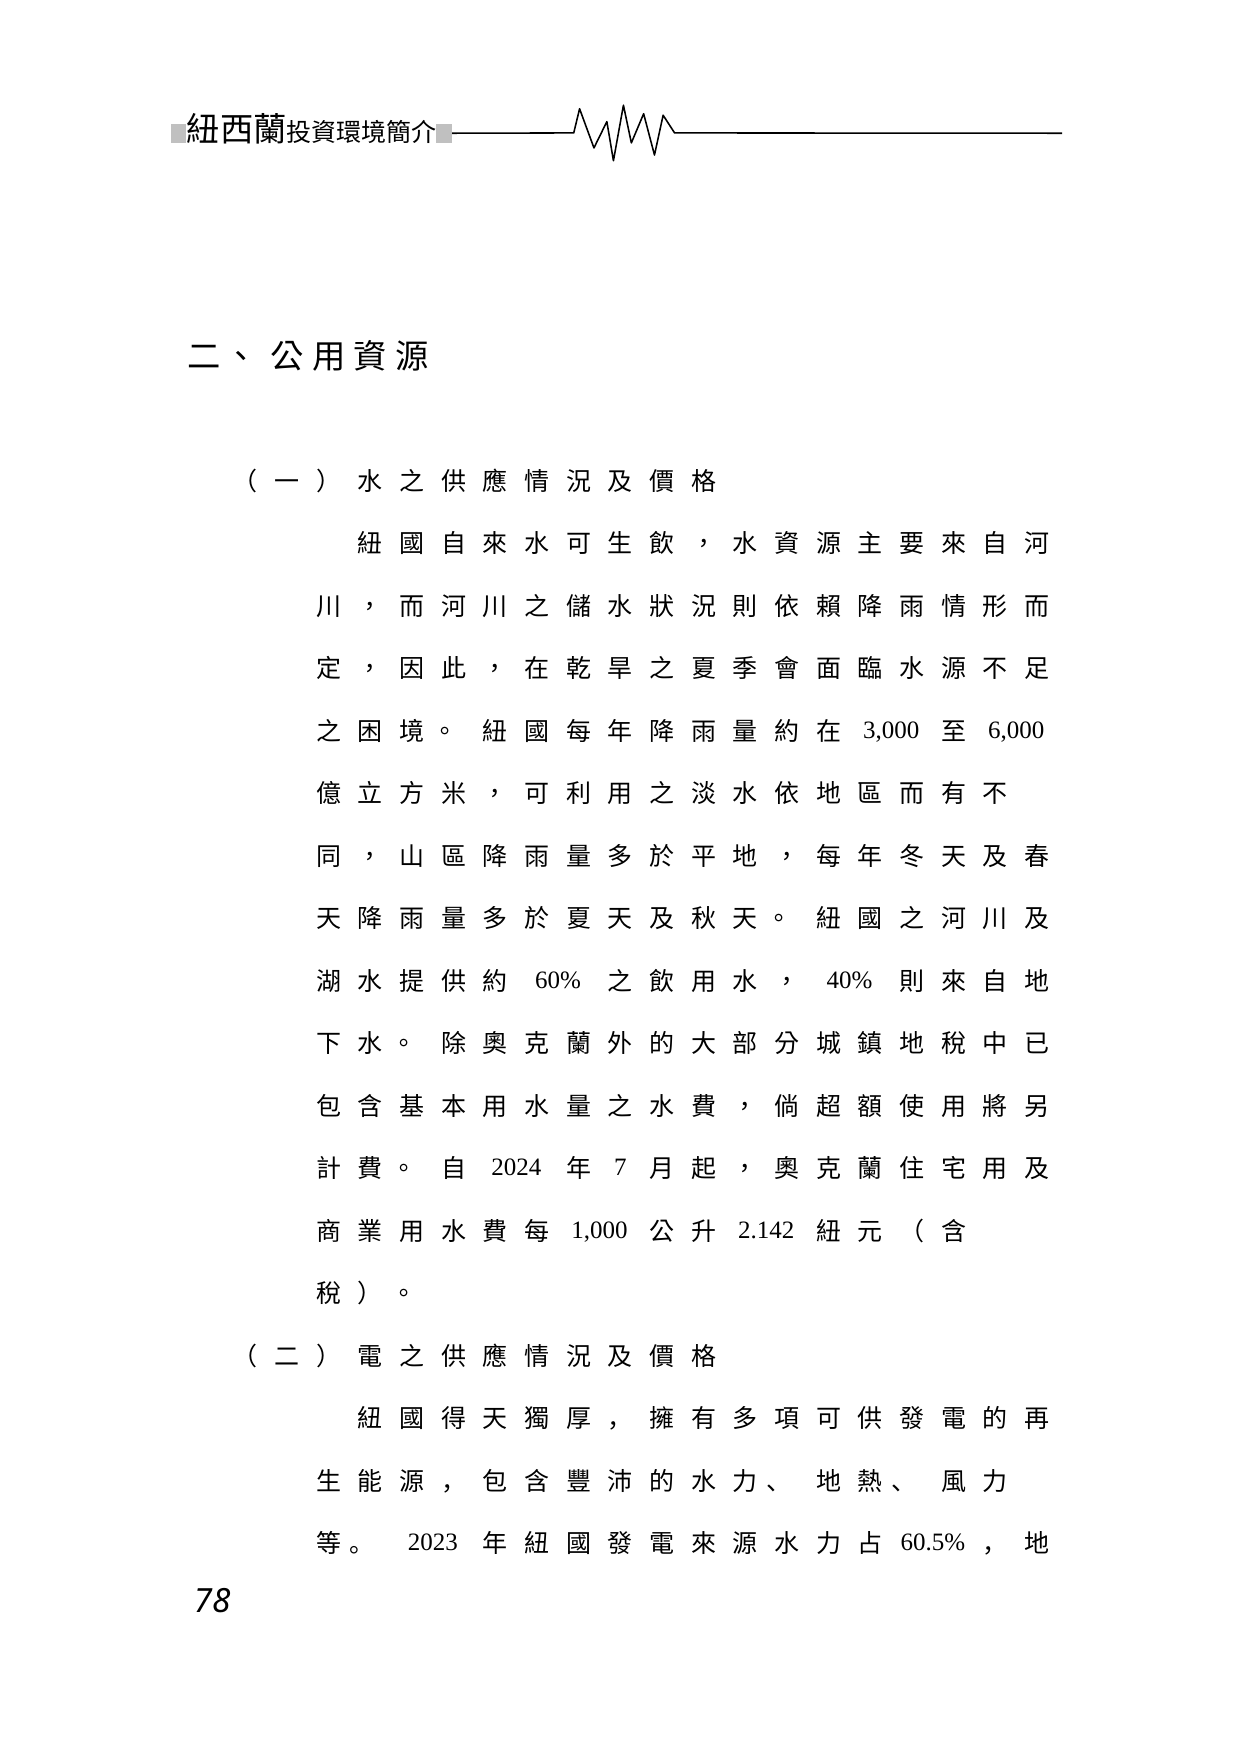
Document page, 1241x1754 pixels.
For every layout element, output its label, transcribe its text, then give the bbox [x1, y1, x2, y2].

text 二、公用資源 [183, 313, 1058, 375]
text （二）電之供應情況及價格 [207, 1313, 1058, 1375]
text （一）水之供應情況及價格 [207, 438, 1058, 500]
text 紐國得天獨厚，擁有多項可供發電的再生能源，包含豐沛的水力、地熱、風力等。2023年紐國發電來源水力占60.5%，地 [281, 1375, 1058, 1563]
text 紐國自來水可生飲，水資源主要來自河川，而河川之儲水狀況則依賴降雨情形而定，因此，在乾旱之夏季會面臨水源不足之困境。紐國每年降雨量約在3,000至6,000億立方米，可利用之淡水依地區而有不同，山區降雨量多於平地，每年冬天及春天降雨量多於夏天及秋天。紐國之河川及湖水提供約60%之飲用水，40%則來自地下水。除奧克蘭外的大部分城鎮地稅中已包含基本用水量之水費，倘超額使用將另計費。自2024年7月起，奧克蘭住宅用及商業用水費每1,000公升2.142紐元（含稅）。 [281, 500, 1058, 1313]
